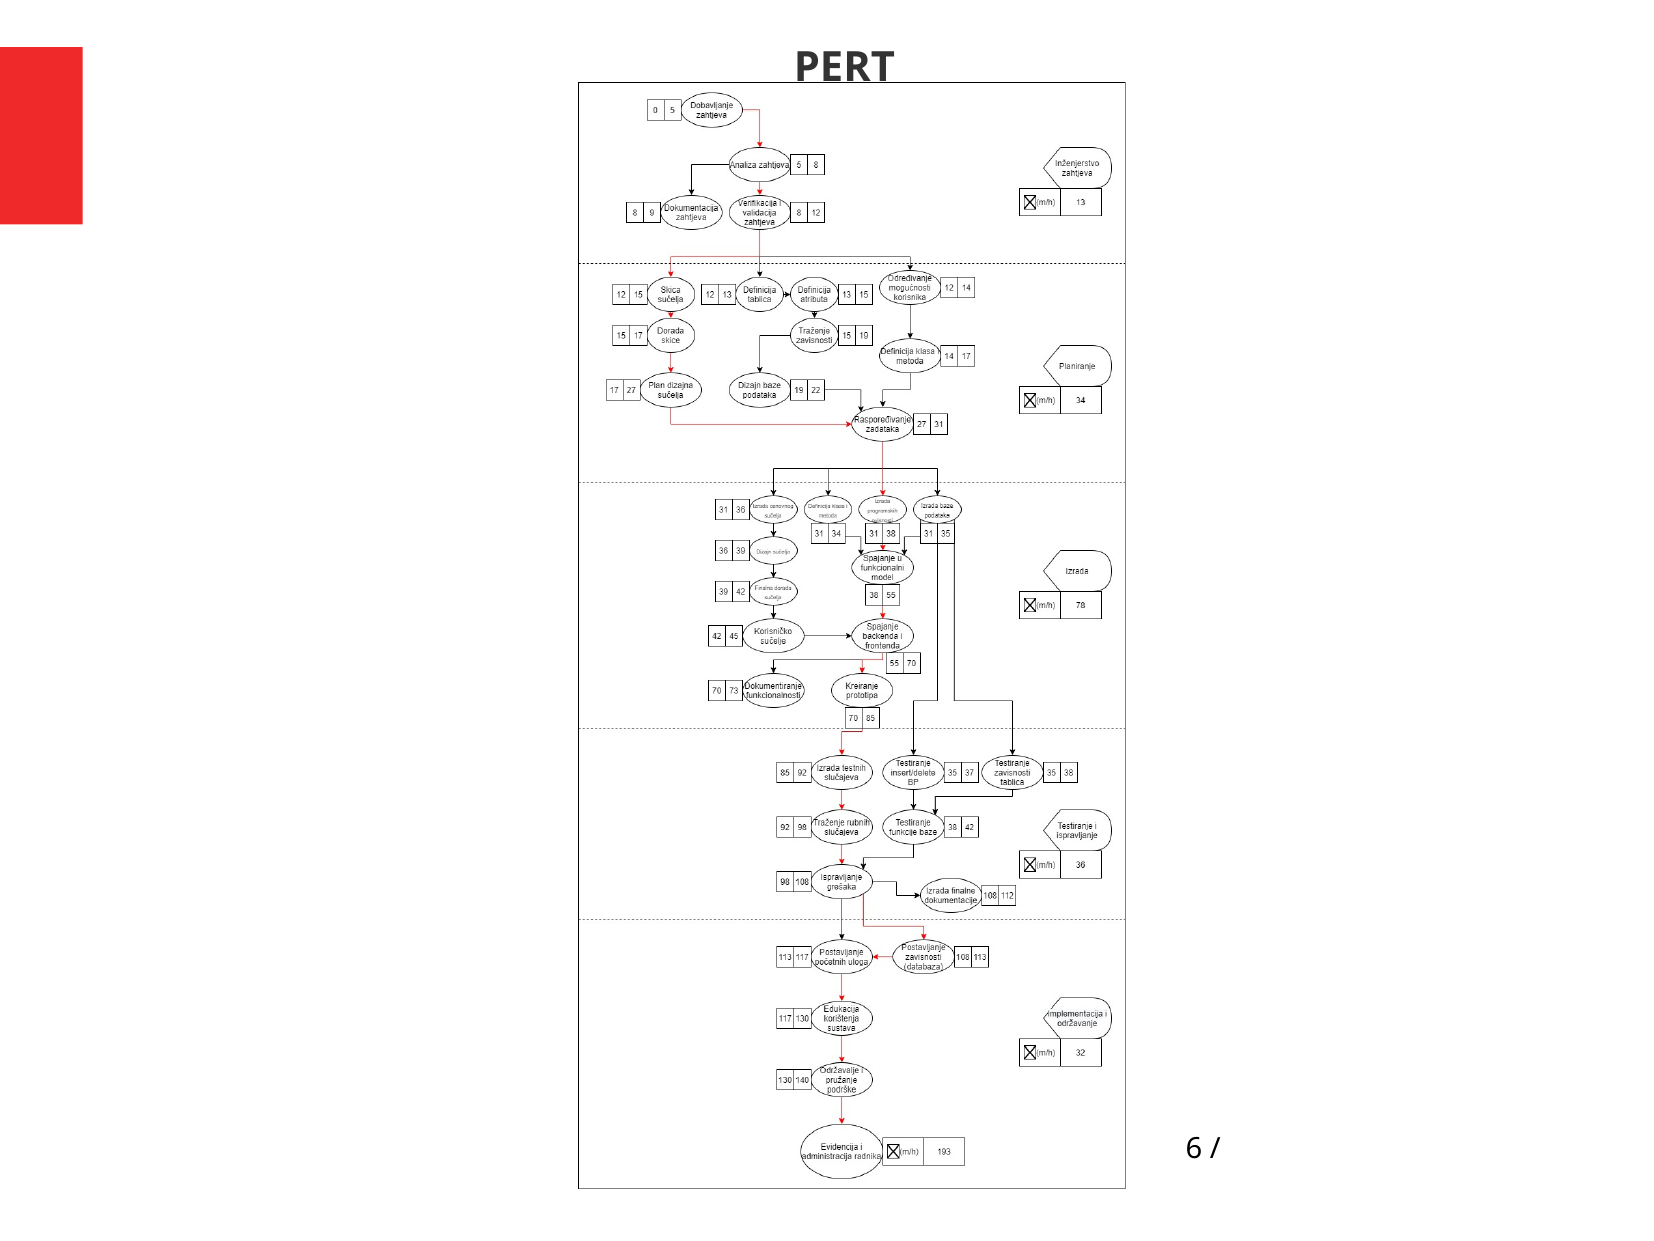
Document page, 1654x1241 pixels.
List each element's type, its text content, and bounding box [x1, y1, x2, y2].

text_box / [1185, 1129, 1571, 1216]
picture [578, 82, 1126, 1189]
title PERT [118, 23, 1571, 107]
